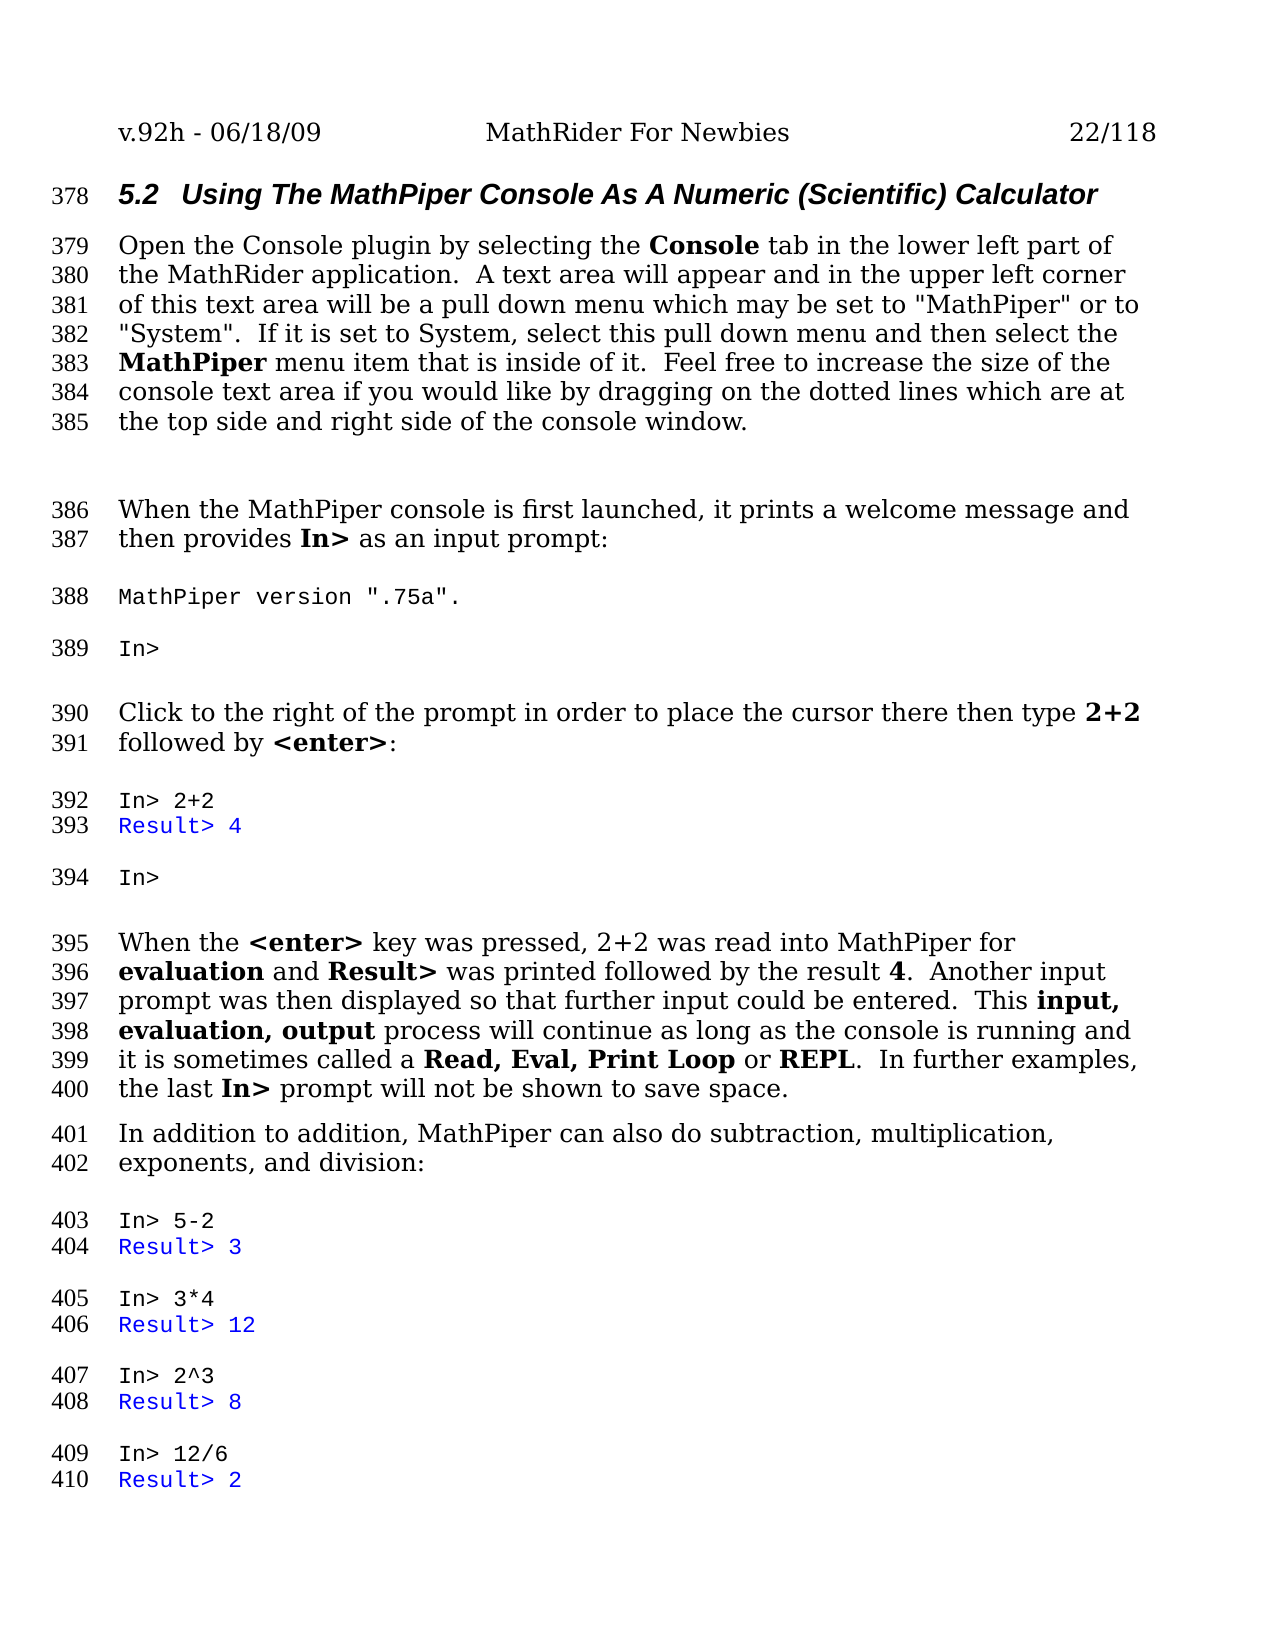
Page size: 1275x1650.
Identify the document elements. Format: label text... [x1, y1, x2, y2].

text Open the Console plugin by selecting the Console tab in the lower left part of the MathRider application. A text area will appear and in the upper left corner of this text area will be a pull down menu which may be set to "MathPiper" or to "System". If it is set to System, select this pull down menu and then select the MathPiper menu item that is inside of it. Feel free to increase the size of the console text area if you would like by dragging on the dotted lines which are at the top side and right side of the console window. [118, 231, 1157, 436]
text When the <enter> key was pressed, 2+2 was read into MathPiper for evaluation and Result> was printed followed by the result 4. Another input prompt was then displayed so that further input could be entered. This input, evaluation, output process will continue as long as the console is running and it is sometimes called a Read, Eval, Print Loop or REPL. In further examples, the last In> prompt will not be shown to save space. [118, 928, 1157, 1104]
text In> 3*4 [118, 1287, 1157, 1313]
text Result> 4 [118, 815, 1157, 841]
text In> [118, 867, 1157, 893]
text In> 5-2 [118, 1209, 1157, 1235]
text Result> 8 [118, 1391, 1157, 1417]
text When the MathPiper console is first launched, it prints a welcome message and then provides In> as an input prompt: [118, 495, 1157, 553]
text Click to the right of the prompt in order to place the cursor there then type 2+2 followed by <enter>: [118, 698, 1157, 757]
text Result> 2 [118, 1468, 1157, 1494]
text In> 12/6 [118, 1443, 1157, 1468]
text In> 2+2 [118, 789, 1157, 815]
subtitle Using The MathPiper Console As A Numeric (Scientific) Calculator [118, 177, 1157, 210]
text In> [118, 637, 1157, 663]
text In addition to addition, MathPiper can also do subtraction, multiplication, exponents, and division: [118, 1119, 1157, 1177]
text Result> 3 [118, 1235, 1157, 1261]
text In> 2^3 [118, 1365, 1157, 1391]
text MathPiper version ".75a". [118, 586, 1157, 611]
text Result> 12 [118, 1313, 1157, 1339]
